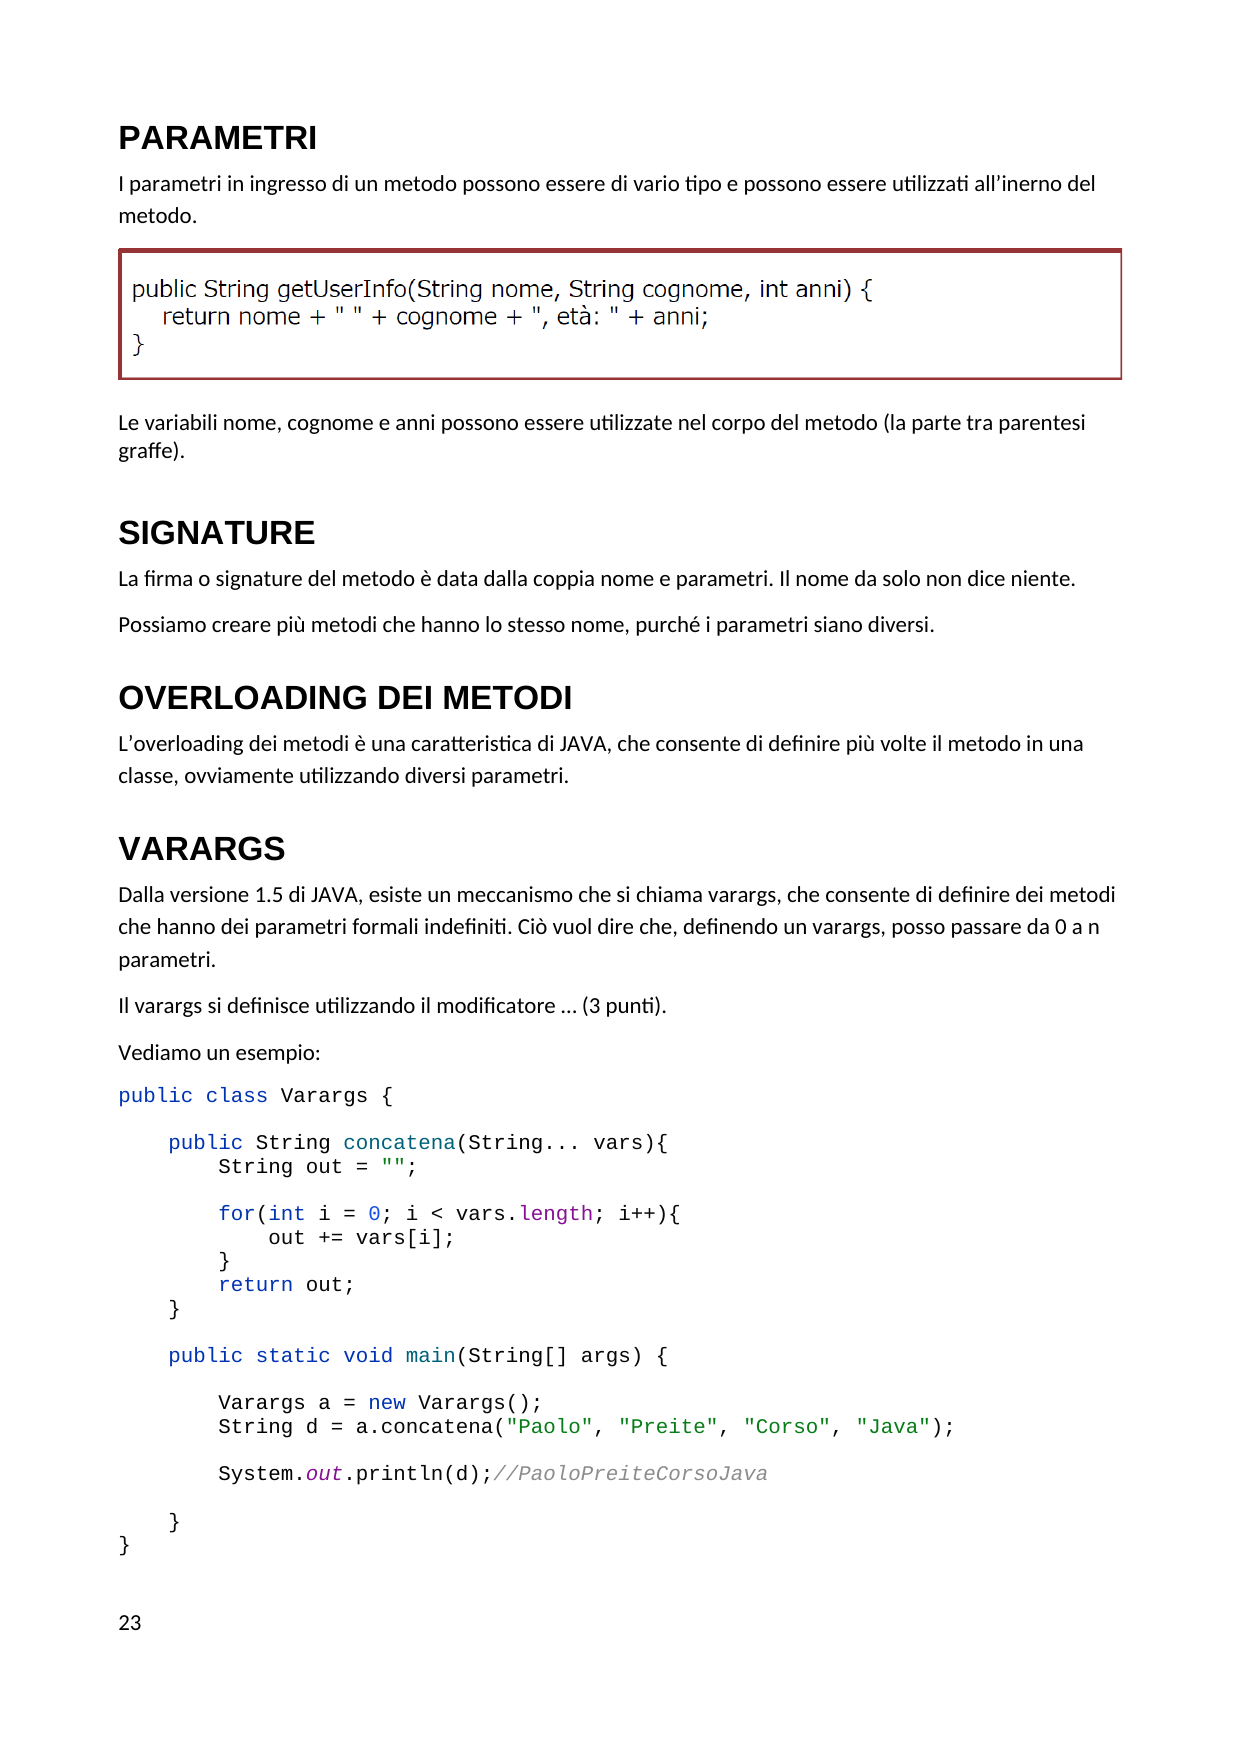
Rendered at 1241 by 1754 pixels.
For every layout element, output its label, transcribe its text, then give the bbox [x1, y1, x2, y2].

text I parametri in ingresso di un metodo possono essere di vario tipo e possono essere utilizzati all’inerno del metodo. [118, 169, 1122, 229]
text Possiamo creare più metodi che hanno lo stesso nome, purché i parametri siano diversi. [118, 611, 1122, 639]
text L’overloading dei metodi è una caratteristica di JAVA, che consente di definire più volte il metodo in una classe, ovviamente utilizzando diversi parametri. [118, 729, 1122, 789]
text Dalla versione 1.5 di JAVA, esiste un meccanismo che si chiama varargs, che consente di definire dei metodi che hanno dei parametri formali indefiniti. Ciò vuol dire che, definendo un varargs, posso passare da 0 a n parametri. [118, 880, 1122, 973]
subtitle SIGNATURE [118, 513, 1122, 551]
text Il varargs si definisce utilizzando il modificatore … (3 punti). [118, 991, 1122, 1019]
subtitle OVERLOADING DEI METODI [118, 678, 1122, 717]
picture [118, 248, 1123, 380]
text public class Varargs { public String concatena(String... vars){ String out = ""; for(int i = 0; i < vars.length; i++){ out += vars[i]; } return out; } public static void main(String[] args) { Varargs a = new Varargs(); String d = a.concatena("Paolo", "Preite", "Corso", "Java"); System.out.println(d);//PaoloPreiteCorsoJava } } [118, 1085, 1122, 1558]
subtitle PARAMETRI [118, 118, 1122, 157]
text Vediamo un esempio: [118, 1038, 1122, 1066]
text La firma o signature del metodo è data dalla coppia nome e parametri. Il nome da solo non dice niente. [118, 564, 1122, 592]
subtitle VARARGS [118, 829, 1122, 868]
text Le variabili nome, cognome e anni possono essere utilizzate nel corpo del metodo (la parte tra parentesi graffe). [118, 408, 1122, 464]
